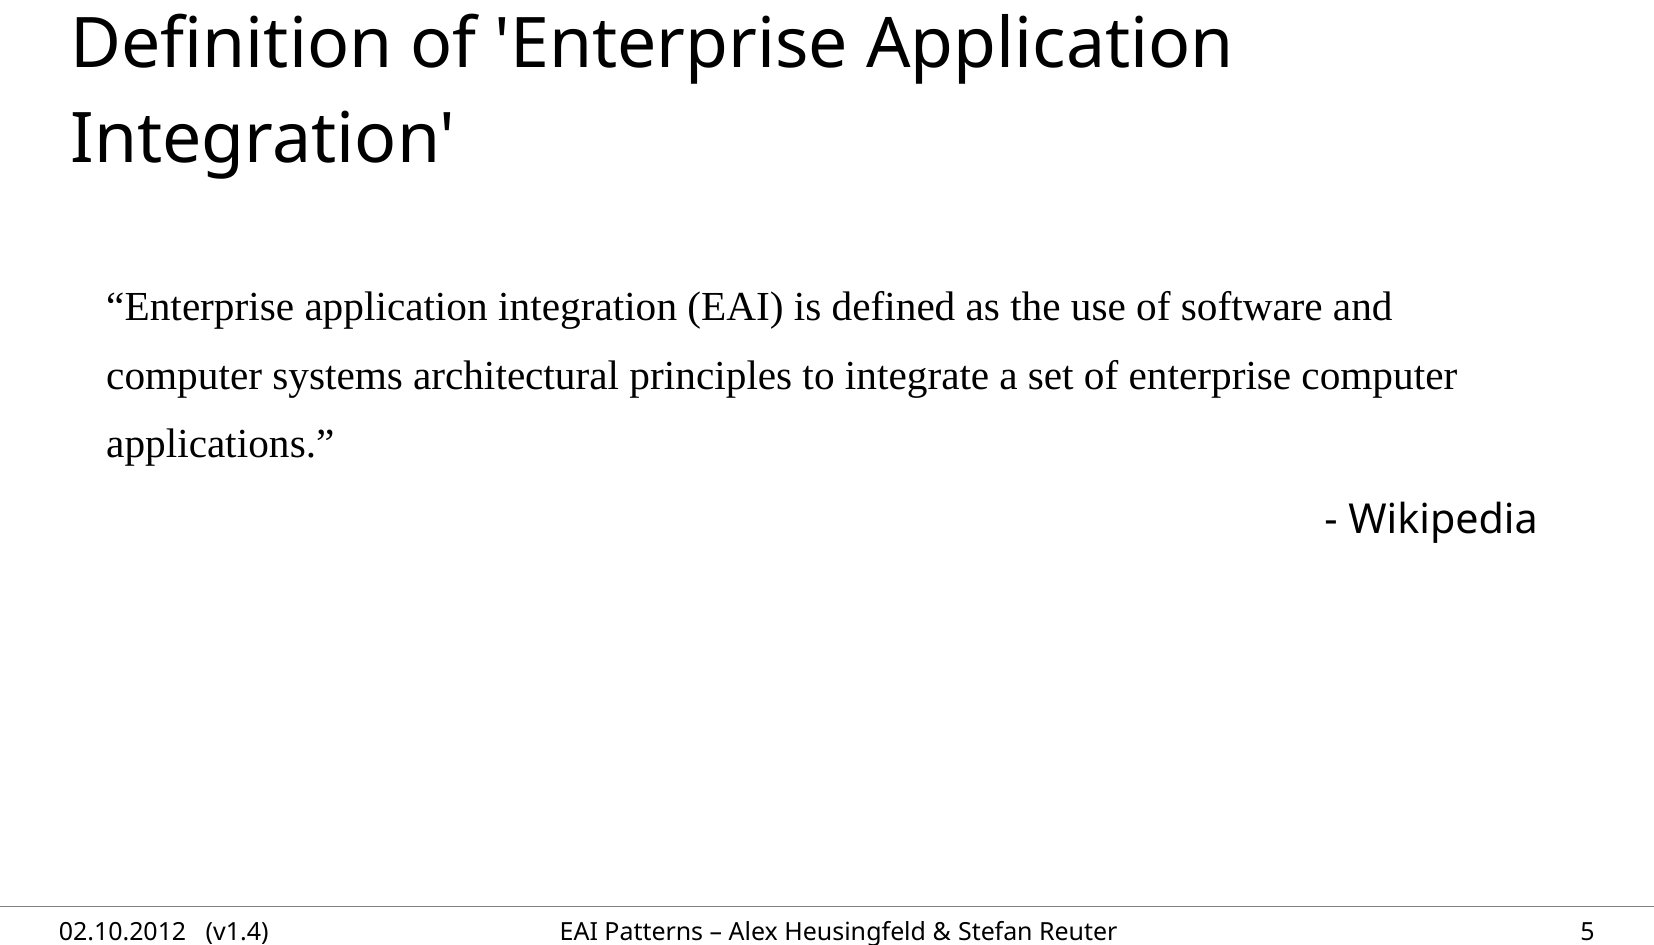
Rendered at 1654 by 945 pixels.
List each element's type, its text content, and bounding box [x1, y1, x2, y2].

title Definition of 'Enterprise Application Integration' [70, 17, 1583, 158]
list “Enterprise application integration (EAI) is defined as the use of software and computer systems architectural principles to integrate a set of enterprise computer applications.” - Wikipedia [106, 260, 1538, 809]
